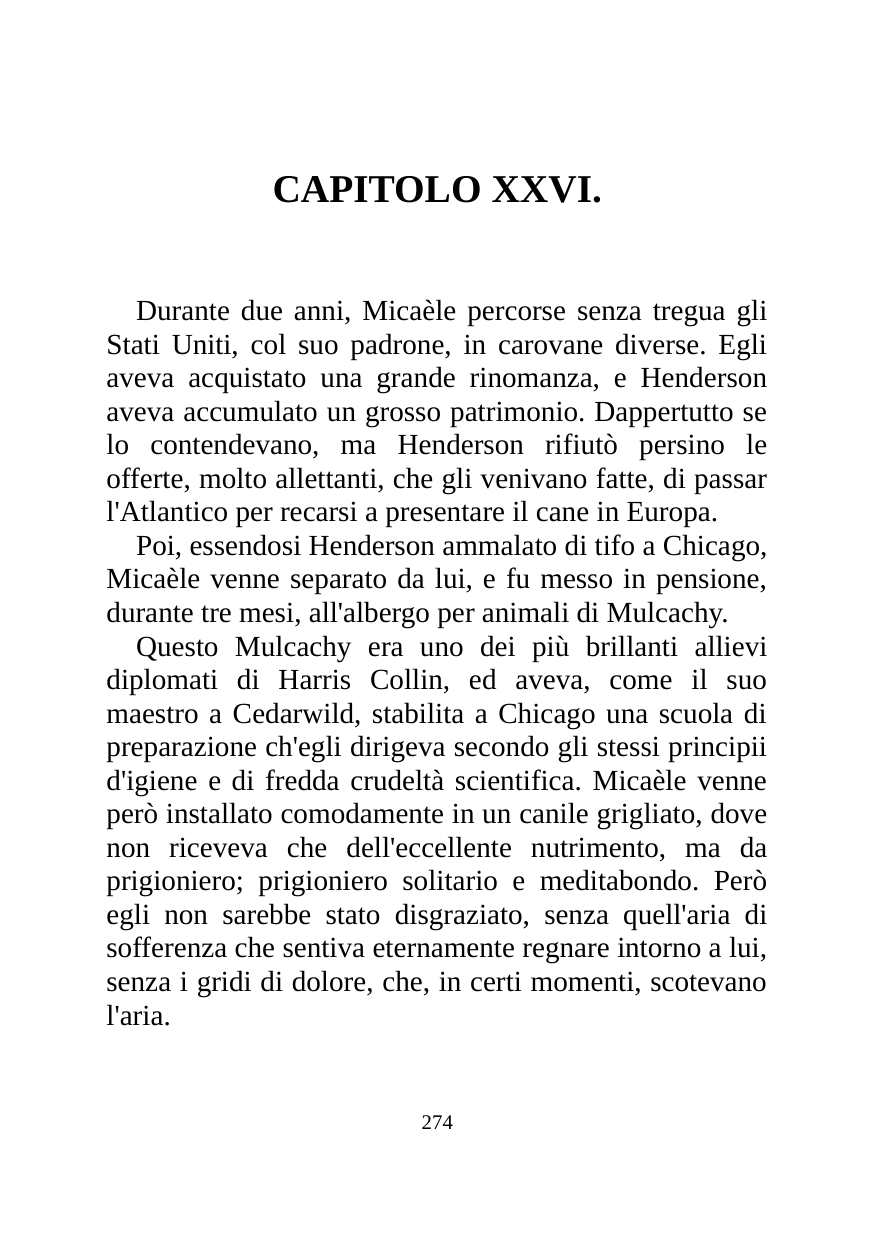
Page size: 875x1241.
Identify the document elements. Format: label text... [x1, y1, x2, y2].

text Questo Mulcachy era uno dei più brillanti allievi diplomati di Harris Collin, ed aveva, come il suo maestro a Cedarwild, stabilita a Chicago una scuola di preparazione ch'egli dirigeva secondo gli stessi principii d'igiene e di fredda crudeltà scientifica. Micaèle venne però installato comodamente in un canile grigliato, dove non riceveva che dell'eccellente nutrimento, ma da prigioniero; prigioniero solitario e meditabondo. Però egli non sarebbe stato disgraziato, senza quell'aria di sofferenza che sentiva eternamente regnare intorno a lui, senza i gridi di dolore, che, in certi momenti, scotevano l'aria. [106, 629, 768, 1031]
text Durante due anni, Micaèle percorse senza tregua gli Stati Uniti, col suo padrone, in carovane diverse. Egli aveva acquistato una grande rinomanza, e Henderson aveva accumulato un grosso patrimonio. Dappertutto se lo contendevano, ma Henderson rifiutò persino le offerte, molto allettanti, che gli venivano fatte, di passar l'Atlantico per recarsi a presentare il cane in Europa. [106, 293, 768, 528]
text Poi, essendosi Henderson ammalato di tifo a Chicago, Micaèle venne separato da lui, e fu messo in pensione, durante tre mesi, all'albergo per animali di Mulcachy. [106, 528, 768, 629]
subtitle CAPITOLO XXVI. [106, 165, 768, 211]
